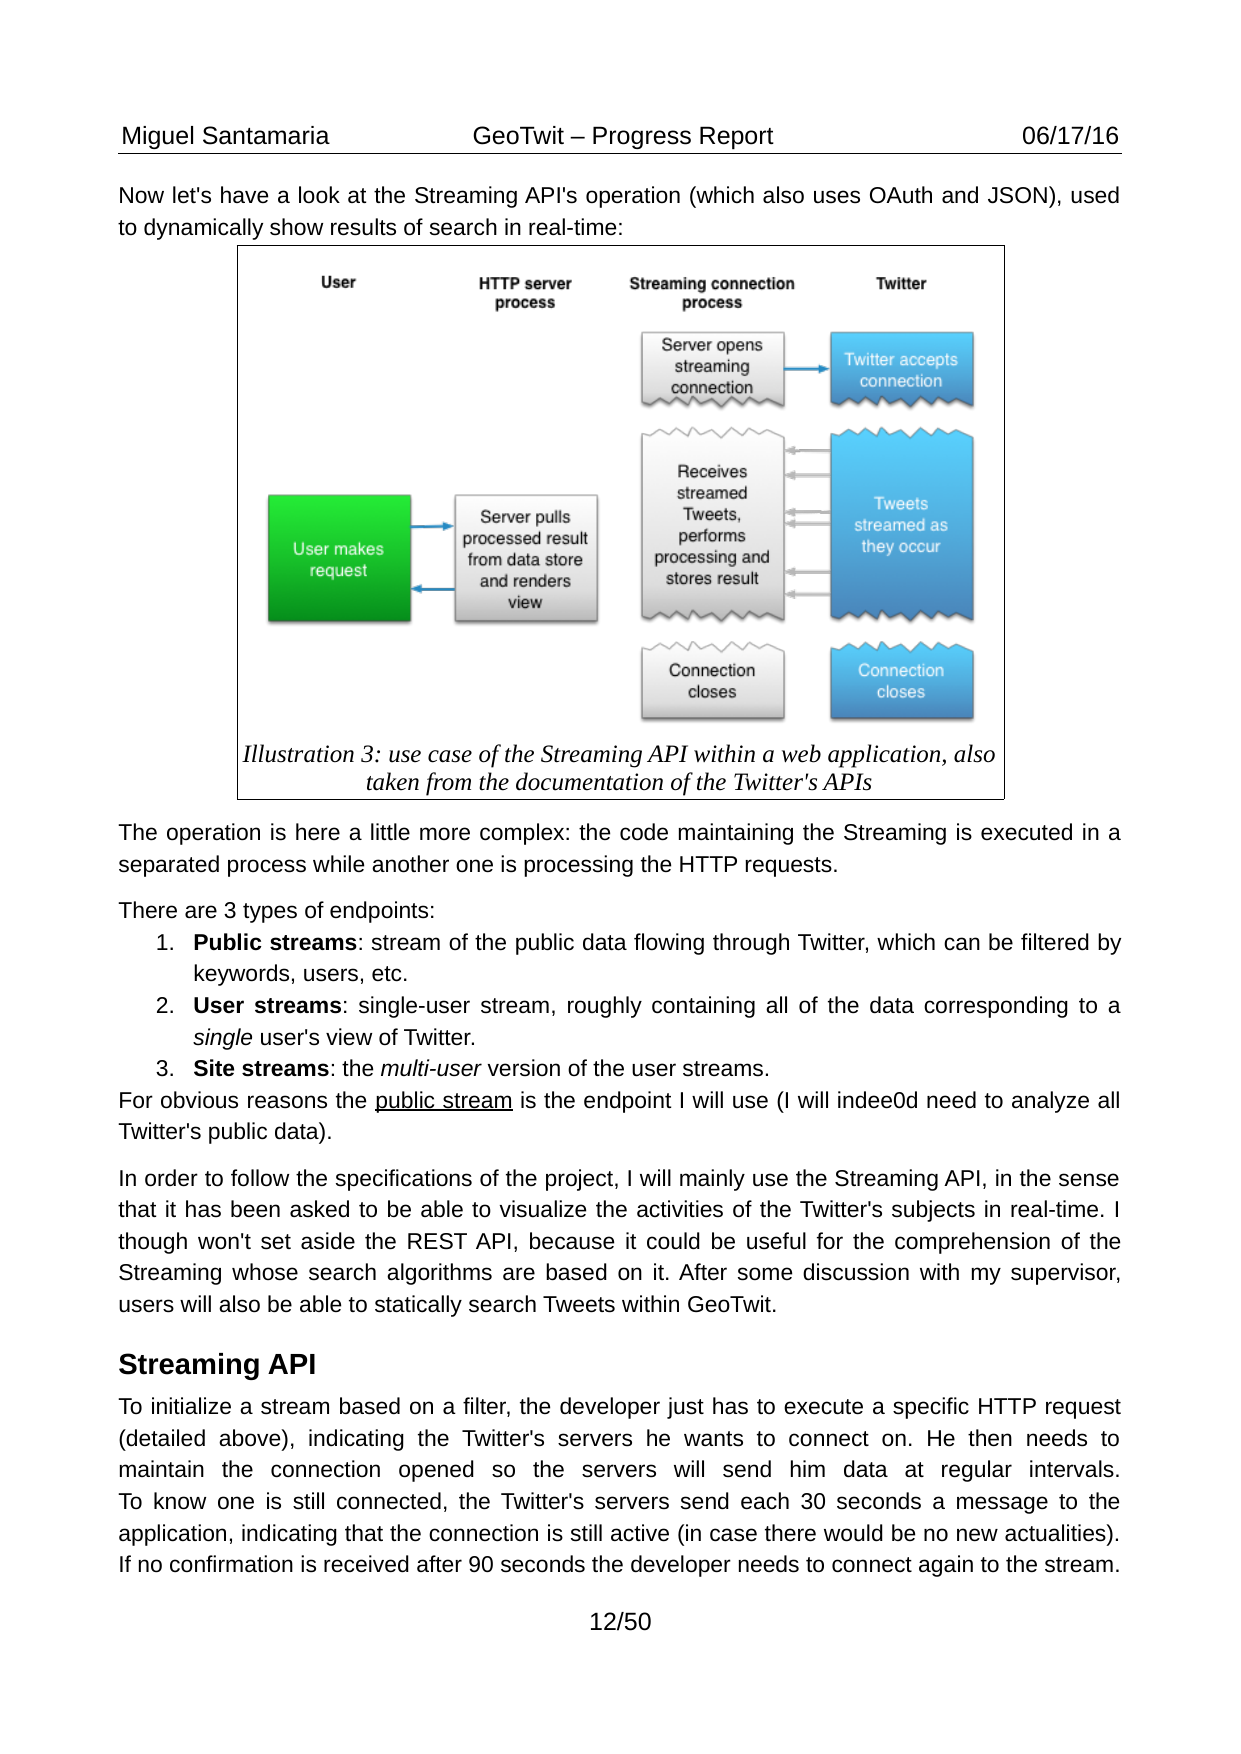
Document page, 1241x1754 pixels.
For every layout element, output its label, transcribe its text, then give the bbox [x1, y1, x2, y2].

text Now let's have a look at the Streaming API's operation (which also uses OAuth and JSON), used to dynamically show results of search in real-time: [118, 182, 1122, 240]
text Illustration 3: use case of the Streaming API within a web application, also taken from the documentation of the Twitter's APIs [239, 736, 1001, 796]
list User streams: single-user stream, roughly containing all of the data corresponding to a single user's view of Twitter. [156, 992, 1122, 1050]
text In order to follow the specifications of the project, I will mainly use the Streaming API, in the sense that it has been asked to be able to visualize the activities of the Twitter's subjects in real-time. I though won't set aside the REST API, because it could be useful for the comprehension of the Streaming whose search algorithms are based on it. After some discussion with my supervisor, users will also be able to statically search Tweets within GeoTwit. [118, 1164, 1122, 1317]
text There are 3 types of endpoints: [118, 897, 1122, 923]
subtitle Streaming API [118, 1347, 1122, 1381]
text To initialize a stream based on a filter, the developer just has to execute a specific HTTP request (detailed above), indicating the Twitter's servers he wants to connect on. He then needs to maintain the connection opened so the servers will send him data at regular intervals. To know one is still connected, the Twitter's servers send each 30 seconds a message to the application, indicating that the connection is still active (in case there would be no new actualities). If no confirmation is received after 90 seconds the developer needs to connect again to the stream. [118, 1393, 1122, 1577]
text The operation is here a little more complex: the code maintaining the Streaming is executed in a separated process while another one is processing the HTTP requests. [118, 736, 1122, 877]
list Site streams: the multi-user version of the user streams. [156, 1055, 1122, 1081]
picture [250, 261, 990, 739]
text For obvious reasons the public stream is the endpoint I will use (I will indee0d need to analyze all Twitter's public data). [118, 1087, 1122, 1144]
list Public streams: stream of the public data flowing through Twitter, which can be filtered by keywords, users, etc. [156, 929, 1122, 987]
